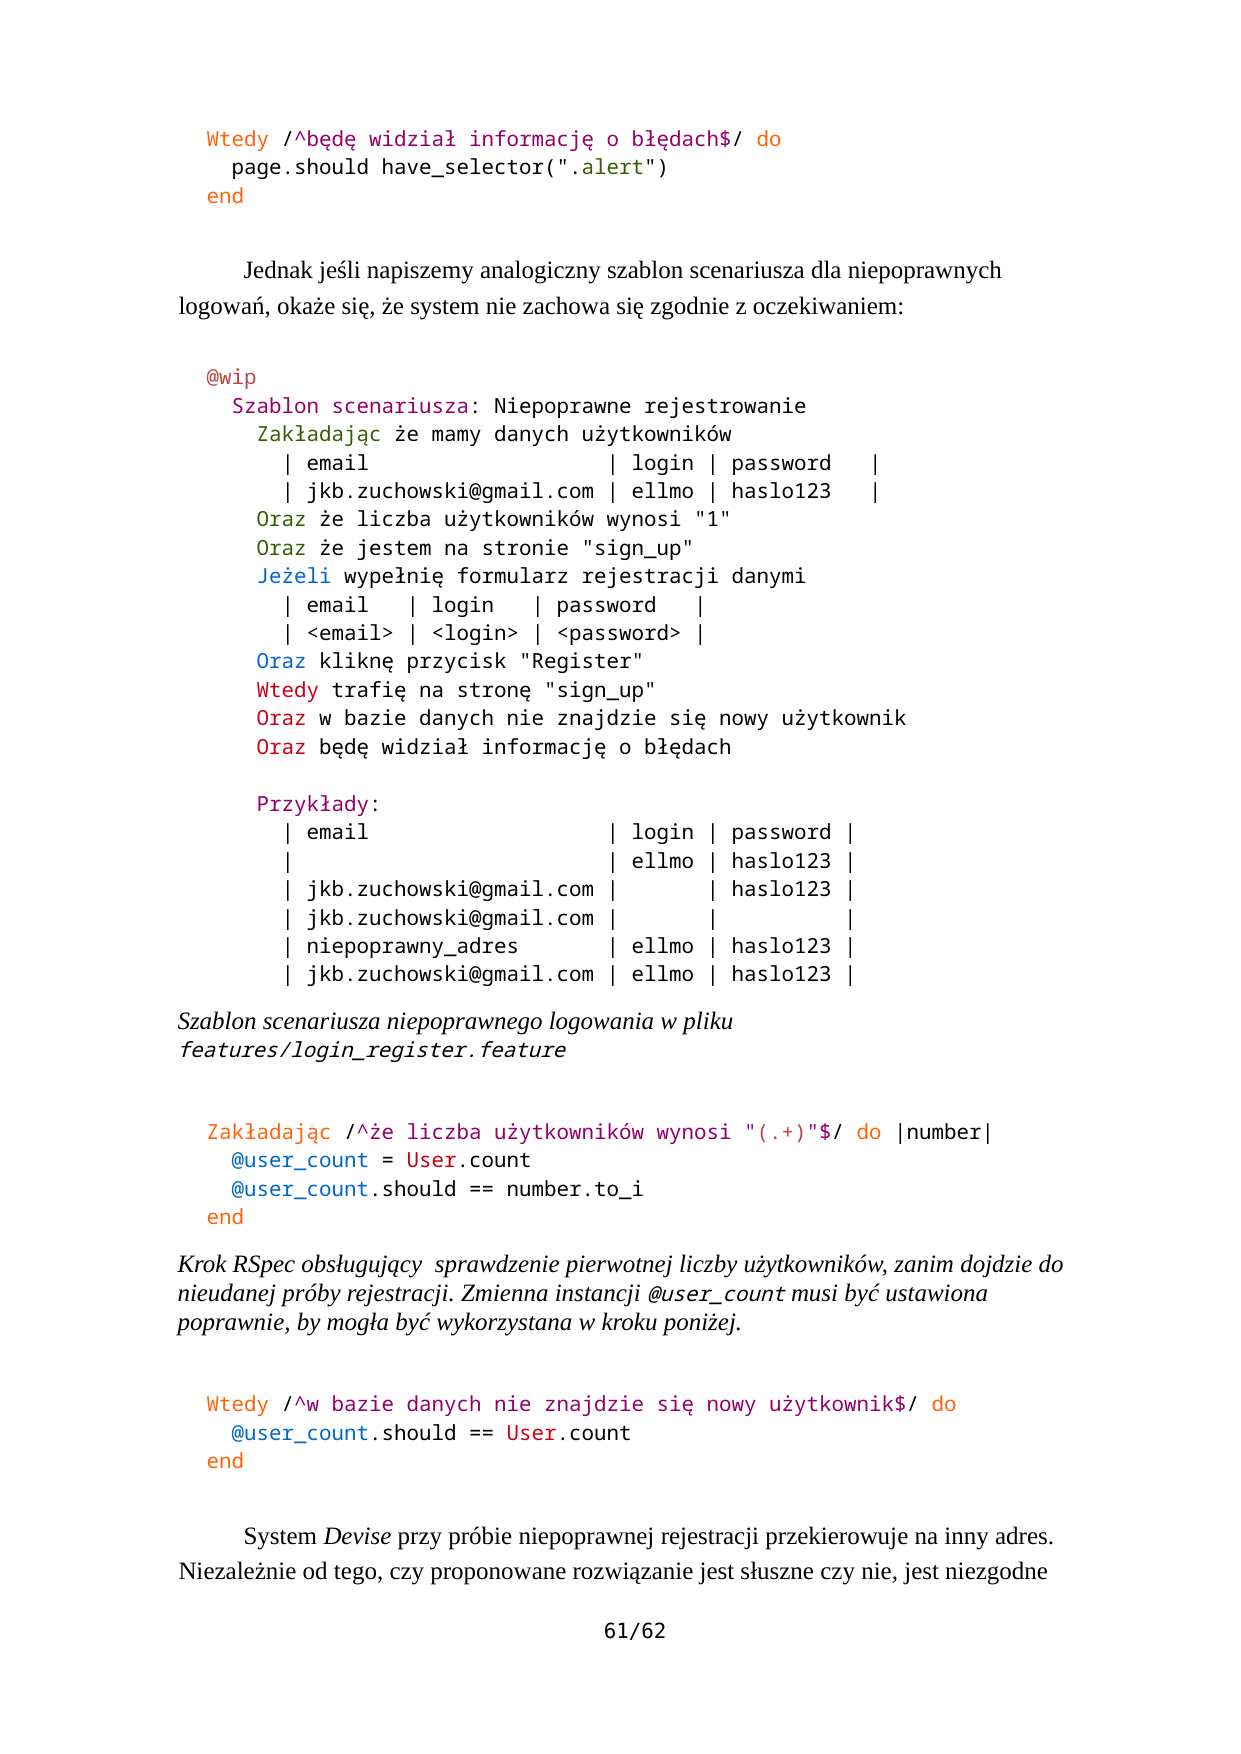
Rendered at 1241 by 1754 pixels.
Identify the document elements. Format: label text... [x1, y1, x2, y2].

text Jednak jeśli napiszemy analogiczny szablon scenariusza dla niepoprawnych logowań, okaże się, że system nie zachowa się zgodnie z oczekiwaniem: [178, 250, 1093, 321]
table_header Wtedy /^w bazie danych nie znajdzie się nowy użytkownik$/ do @user_count.should == User.count end [177, 1384, 1093, 1481]
text Szablon scenariusza niepoprawnego logowania w pliku features/login_register.feature [177, 1006, 1093, 1063]
table_header Zakładając /^że liczba użytkowników wynosi "(.+)"$/ do |number| @user_count = User.count @user_count.should == number.to_i end [177, 1111, 1093, 1236]
text Krok RSpec obsługujący sprawdzenie pierwotnej liczby użytkowników, zanim dojdzie do nieudanej próby rejestracji. Zmienna instancji @user_count musi być ustawiona poprawnie, by mogła być wykorzystana w kroku poniżej. [177, 1249, 1093, 1336]
text System Devise przy próbie niepoprawnej rejestracji przekierowuje na inny adres. Niezależnie od tego, czy proponowane rozwiązanie jest słuszne czy nie, jest niezgodne [178, 1516, 1093, 1587]
table_header @wip Szablon scenariusza: Niepoprawne rejestrowanie Zakładając że mamy danych użytkowników | email | login | password | | jkb.zuchowski@gmail.com | ellmo | haslo123 | Oraz że liczba użytkowników wynosi "1" Oraz że jestem na stronie "sign_up" Jeżeli wypełnię formularz rejestracji danymi | email | login | password | | <email> | <login> | <password> | Oraz kliknę przycisk "Register" Wtedy trafię na stronę "sign_up" Oraz w bazie danych nie znajdzie się nowy użytkownik Oraz będę widział informację o błędach Przykłady: | email | login | password | | | ellmo | haslo123 | | jkb.zuchowski@gmail.com | | haslo123 | | jkb.zuchowski@gmail.com | | | | niepoprawny_adres | ellmo | haslo123 | | jkb.zuchowski@gmail.com | ellmo | haslo123 | [177, 357, 1093, 994]
table_header Wtedy /^będę widział informację o błędach$/ do page.should have_selector(".alert") end [177, 118, 1093, 215]
